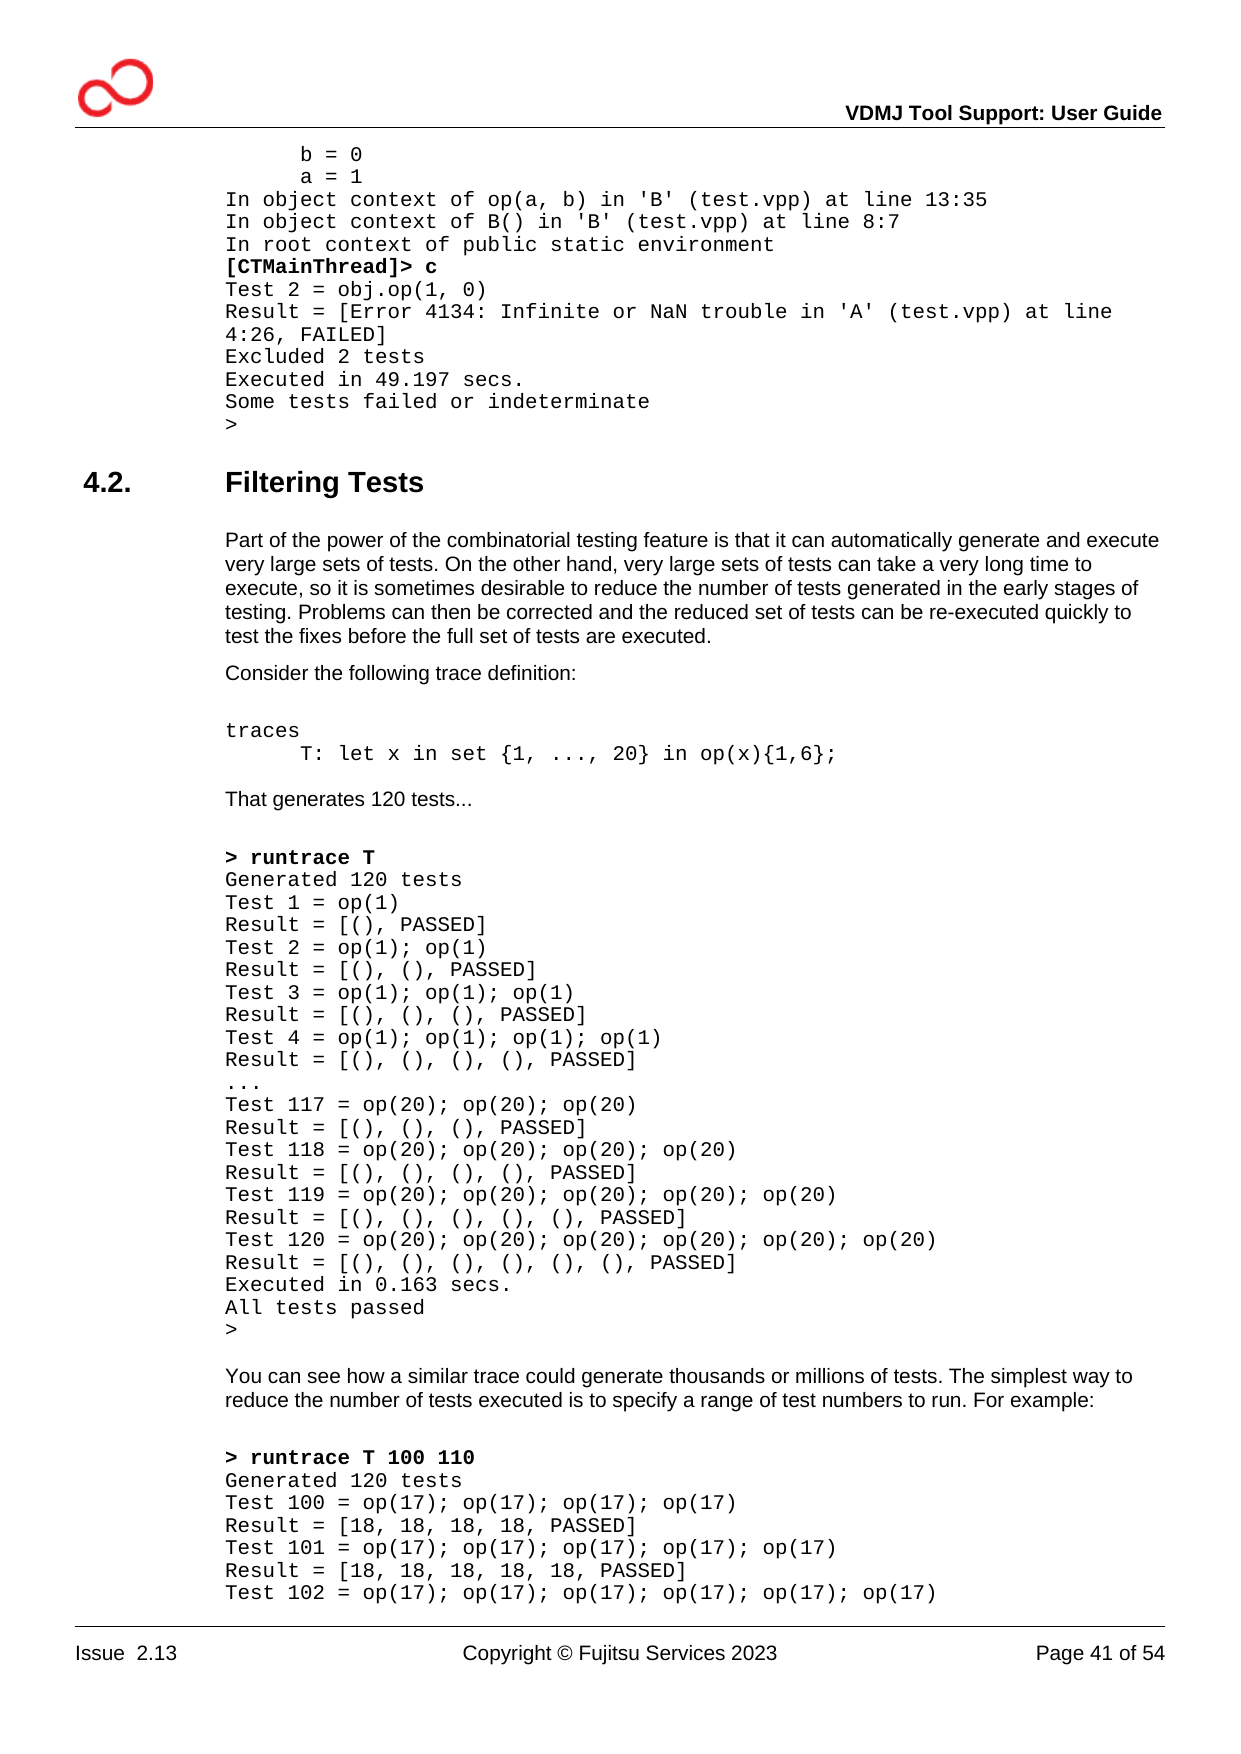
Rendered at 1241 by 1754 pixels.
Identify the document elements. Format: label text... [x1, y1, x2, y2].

picture [78, 52, 153, 127]
text Test 3 = op(1); op(1); op(1) [225, 981, 1165, 1004]
text T: let x in set {1, ..., 20} in op(x){1,6}; [225, 742, 1165, 765]
text That generates 120 tests... [225, 787, 1165, 811]
text Executed in 0.163 secs. [225, 1274, 1165, 1296]
text Generated 120 tests [225, 869, 1165, 891]
text Test 102 = op(17); op(17); op(17); op(17); op(17); op(17) [225, 1582, 1165, 1604]
text Test 118 = op(20); op(20); op(20); op(20) [225, 1139, 1165, 1161]
text Result = [(), (), (), (), PASSED] [225, 1049, 1165, 1071]
text > [225, 413, 1165, 436]
text b = 0 [225, 143, 1165, 166]
text Generated 120 tests [225, 1469, 1165, 1492]
text You can see how a similar trace could generate thousands or millions of tests. The simplest way to reduce the number of tests executed is to specify a range of test numbers to run. For example: [225, 1364, 1165, 1412]
text All tests passed [225, 1296, 1165, 1319]
text Result = [(), (), (), PASSED] [225, 1116, 1165, 1139]
text Test 2 = obj.op(1, 0) [225, 278, 1165, 301]
text traces [225, 720, 1165, 742]
text Test 101 = op(17); op(17); op(17); op(17); op(17) [225, 1537, 1165, 1559]
text Result = [Error 4134: Infinite or NaN trouble in 'A' (test.vpp) at line 4:26, FAILED] [225, 301, 1165, 346]
text Result = [(), PASSED] [225, 914, 1165, 936]
text Test 117 = op(20); op(20); op(20) [225, 1094, 1165, 1116]
text Test 4 = op(1); op(1); op(1); op(1) [225, 1026, 1165, 1049]
text In root context of public static environment [225, 233, 1165, 256]
text [CTMainThread]> c [225, 256, 1165, 278]
text Result = [(), (), (), (), PASSED] [225, 1161, 1165, 1184]
text Result = [18, 18, 18, 18, 18, PASSED] [225, 1559, 1165, 1582]
text Part of the power of the combinatorial testing feature is that it can automatically generate and execute very large sets of tests. On the other hand, very large sets of tests can take a very long time to execute, so it is sometimes desirable to reduce the number of tests generated in the early stages of testing. Problems can then be corrected and the reduced set of tests can be re-executed quickly to test the fixes before the full set of tests are executed. [225, 529, 1165, 648]
text Consider the following trace definition: [225, 661, 1165, 685]
text ... [225, 1071, 1165, 1094]
text Result = [(), (), (), (), (), (), PASSED] [225, 1251, 1165, 1274]
text Result = [(), (), (), (), (), PASSED] [225, 1206, 1165, 1229]
text Test 100 = op(17); op(17); op(17); op(17) [225, 1492, 1165, 1514]
text Executed in 49.197 secs. [225, 368, 1165, 391]
text Some tests failed or indeterminate [225, 391, 1165, 413]
text > [225, 1319, 1165, 1341]
text Result = [(), (), (), PASSED] [225, 1004, 1165, 1026]
text Test 119 = op(20); op(20); op(20); op(20); op(20) [225, 1184, 1165, 1206]
text Result = [(), (), PASSED] [225, 959, 1165, 981]
text > runtrace T 100 110 [225, 1447, 1165, 1469]
text Test 2 = op(1); op(1) [225, 936, 1165, 959]
text In object context of op(a, b) in 'B' (test.vpp) at line 13:35 [225, 188, 1165, 211]
text In object context of B() in 'B' (test.vpp) at line 8:7 [225, 211, 1165, 233]
text Result = [18, 18, 18, 18, PASSED] [225, 1514, 1165, 1537]
text Test 1 = op(1) [225, 891, 1165, 914]
text Test 120 = op(20); op(20); op(20); op(20); op(20); op(20) [225, 1229, 1165, 1251]
text > runtrace T [225, 846, 1165, 869]
text a = 1 [225, 166, 1165, 188]
subtitle Filtering Tests [75, 466, 1165, 499]
text Excluded 2 tests [225, 346, 1165, 368]
